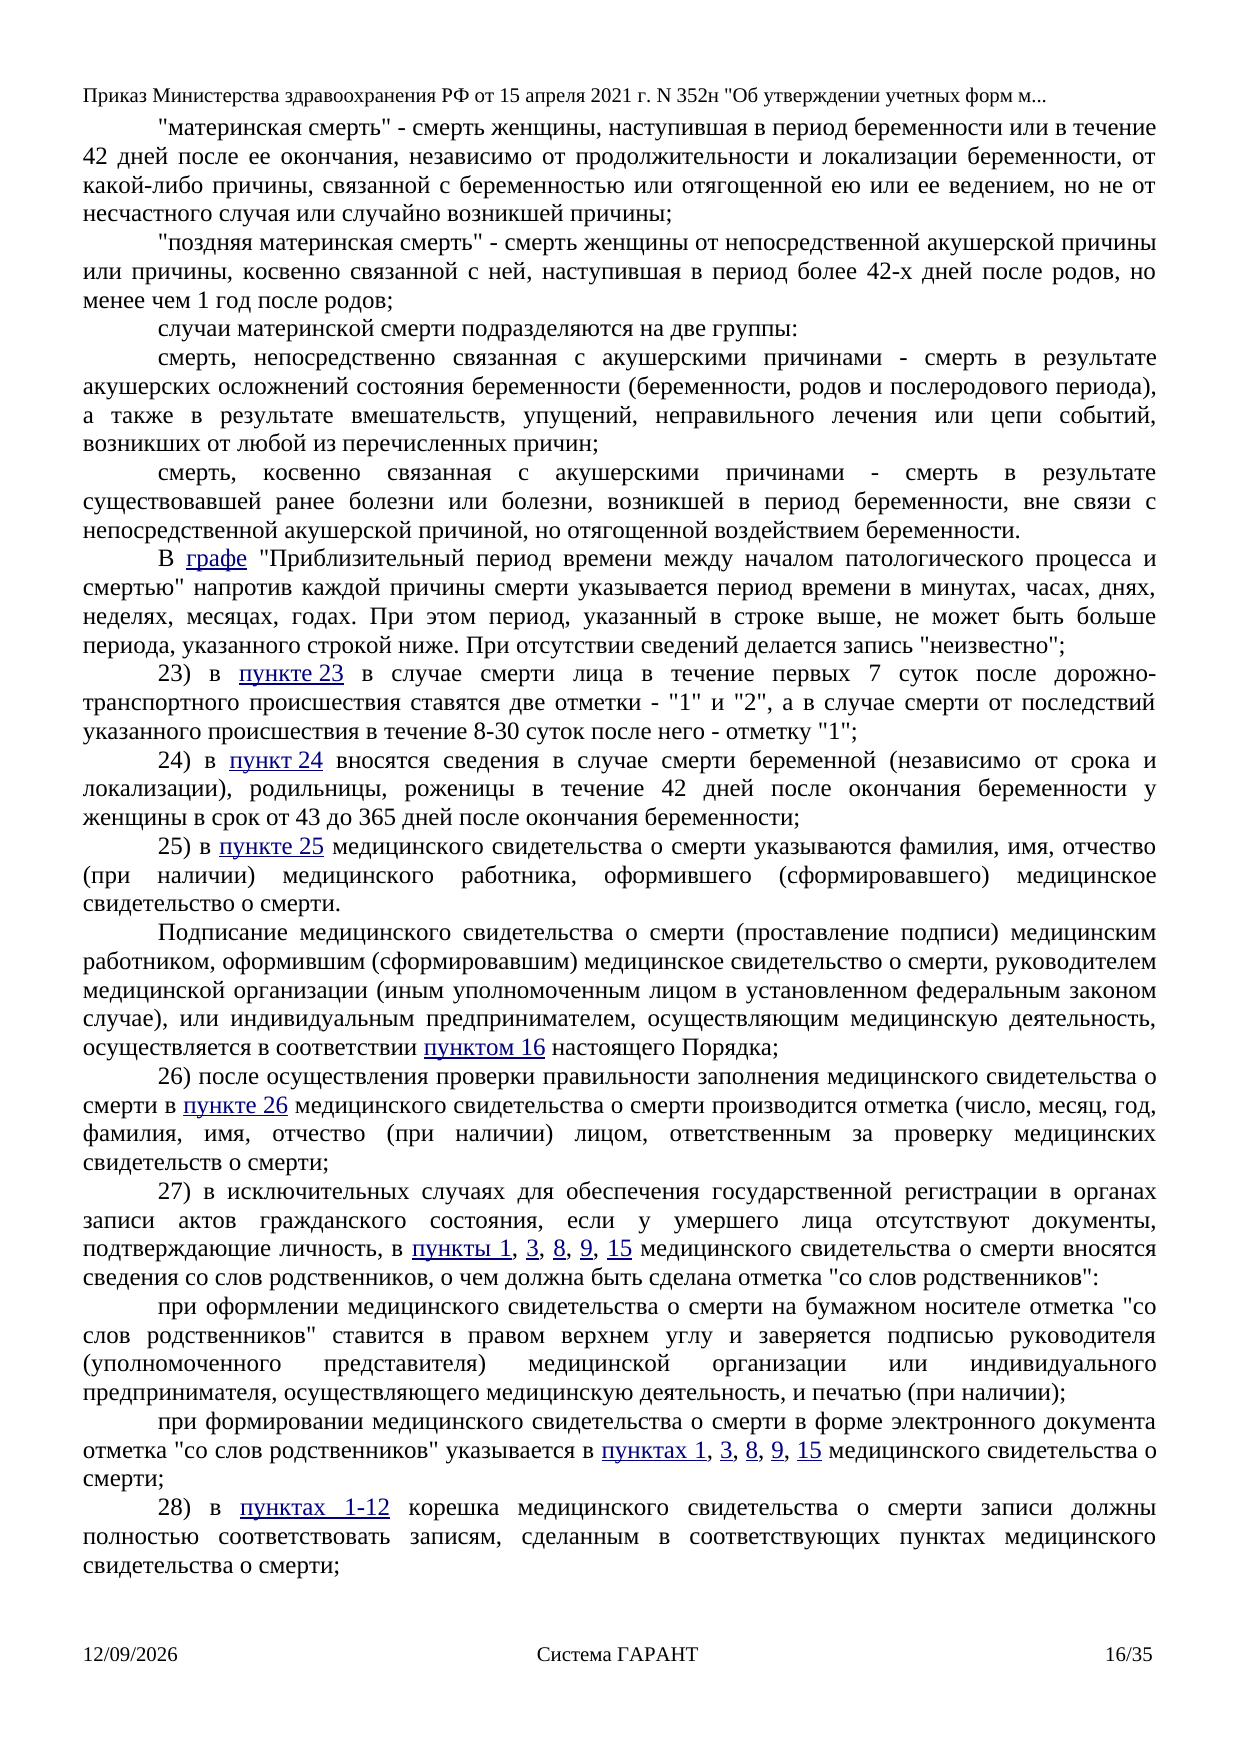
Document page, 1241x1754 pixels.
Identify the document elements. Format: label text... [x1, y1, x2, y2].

text 27) в исключительных случаях для обеспечения государственной регистрации в органах записи актов гражданского состояния, если у умершего лица отсутствуют документы, подтверждающие личность, в пункты 1, 3, 8, 9, 15 медицинского свидетельства о смерти вносятся сведения со слов родственников, о чем должна быть сделана отметка "со слов родственников": [83, 1176, 1157, 1291]
text "материнская смерть" - смерть женщины, наступившая в период беременности или в течение 42 дней после ее окончания, независимо от продолжительности и локализации беременности, от какой-либо причины, связанной с беременностью или отягощенной ею или ее ведением, но не от несчастного случая или случайно возникшей причины; [83, 112, 1157, 227]
text при оформлении медицинского свидетельства о смерти на бумажном носителе отметка "со слов родственников" ставится в правом верхнем углу и заверяется подписью руководителя (уполномоченного представителя) медицинской организации или индивидуального предпринимателя, осуществляющего медицинскую деятельность, и печатью (при наличии); [83, 1291, 1157, 1406]
text смерть, непосредственно связанная с акушерскими причинами - смерть в результате акушерских осложнений состояния беременности (беременности, родов и послеродового периода), а также в результате вмешательств, упущений, неправильного лечения или цепи событий, возникших от любой из перечисленных причин; [83, 342, 1157, 457]
text при формировании медицинского свидетельства о смерти в форме электронного документа отметка "со слов родственников" указывается в пунктах 1, 3, 8, 9, 15 медицинского свидетельства о смерти; [83, 1406, 1157, 1492]
text 25) в пункте 25 медицинского свидетельства о смерти указываются фамилия, имя, отчество (при наличии) медицинского работника, оформившего (сформировавшего) медицинское свидетельство о смерти. [83, 831, 1157, 917]
text "поздняя материнская смерть" - смерть женщины от непосредственной акушерской причины или причины, косвенно связанной с ней, наступившая в период более 42-х дней после родов, но менее чем 1 год после родов; [83, 227, 1157, 313]
text смерть, косвенно связанная с акушерскими причинами - смерть в результате существовавшей ранее болезни или болезни, возникшей в период беременности, вне связи с непосредственной акушерской причиной, но отягощенной воздействием беременности. [83, 457, 1157, 543]
text В графе "Приблизительный период времени между началом патологического процесса и смертью" напротив каждой причины смерти указывается период времени в минутах, часах, днях, неделях, месяцах, годах. При этом период, указанный в строке выше, не может быть больше периода, указанного строкой ниже. При отсутствии сведений делается запись "неизвестно"; [83, 543, 1157, 658]
text 26) после осуществления проверки правильности заполнения медицинского свидетельства о смерти в пункте 26 медицинского свидетельства о смерти производится отметка (число, месяц, год, фамилия, имя, отчество (при наличии) лицом, ответственным за проверку медицинских свидетельств о смерти; [83, 1061, 1157, 1176]
text случаи материнской смерти подразделяются на две группы: [83, 313, 1157, 342]
text 24) в пункт 24 вносятся сведения в случае смерти беременной (независимо от срока и локализации), родильницы, роженицы в течение 42 дней после окончания беременности у женщины в срок от 43 до 365 дней после окончания беременности; [83, 745, 1157, 831]
text 23) в пункте 23 в случае смерти лица в течение первых 7 суток после дорожно-транспортного происшествия ставятся две отметки - "1" и "2", а в случае смерти от последствий указанного происшествия в течение 8-30 суток после него - отметку "1"; [83, 658, 1157, 745]
text 28) в пунктах 1-12 корешка медицинского свидетельства о смерти записи должны полностью соответствовать записям, сделанным в соответствующих пунктах медицинского свидетельства о смерти; [83, 1492, 1157, 1578]
text Подписание медицинского свидетельства о смерти (проставление подписи) медицинским работником, оформившим (сформировавшим) медицинское свидетельство о смерти, руководителем медицинской организации (иным уполномоченным лицом в установленном федеральным законом случае), или индивидуальным предпринимателем, осуществляющим медицинскую деятельность, осуществляется в соответствии пунктом 16 настоящего Порядка; [83, 917, 1157, 1061]
